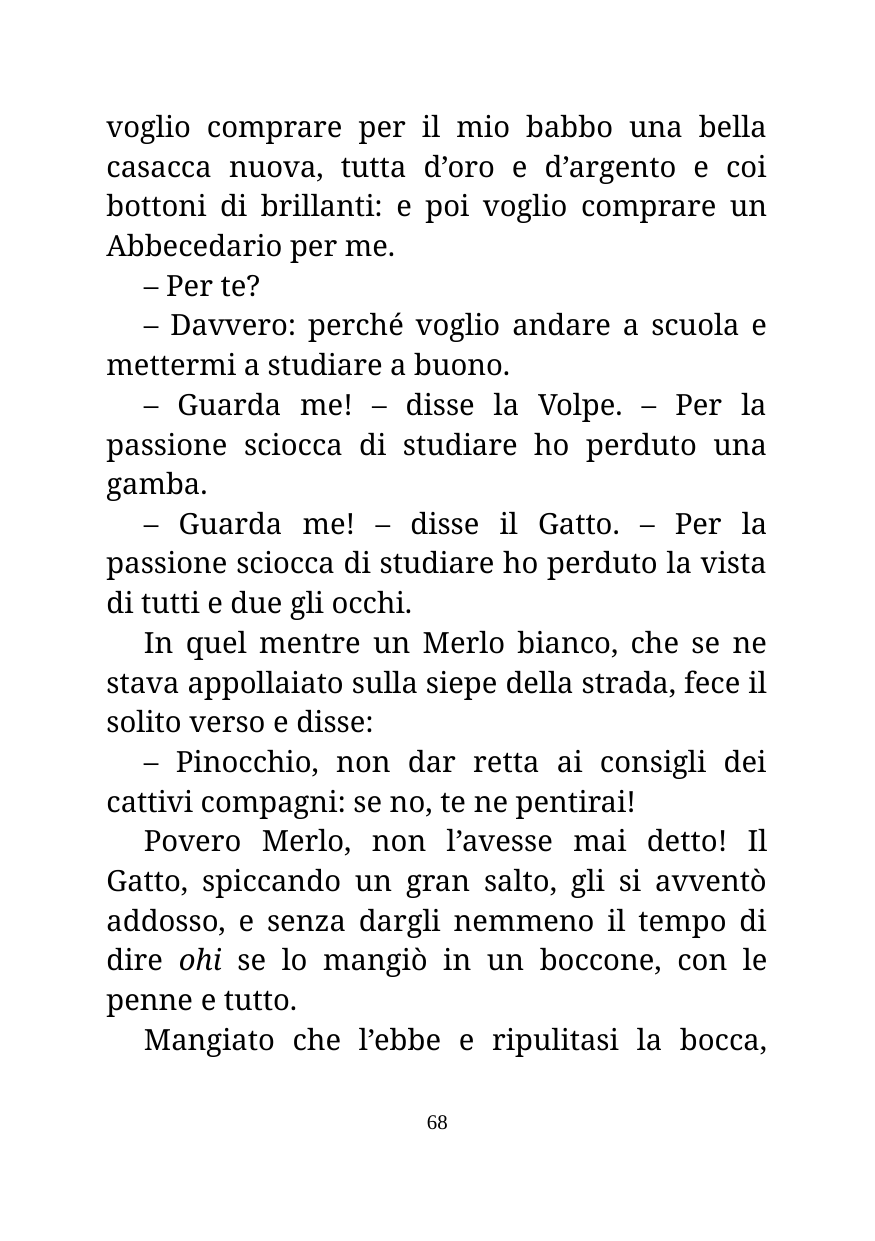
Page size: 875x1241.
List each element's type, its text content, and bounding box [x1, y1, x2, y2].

text Mangiato che l’ebbe e ripulitasi la bocca, [106, 1019, 768, 1059]
text voglio comprare per il mio babbo una bella casacca nuova, tutta d’oro e d’argento e coi bottoni di brillanti: e poi voglio comprare un Abbecedario per me. [106, 106, 768, 265]
text – Per te? [106, 265, 768, 305]
text In quel mentre un Merlo bianco, che se ne stava appollaiato sulla siepe della strada, fece il solito verso e disse: [106, 622, 768, 741]
text – Pinocchio, non dar retta ai consigli dei cattivi compagni: se no, te ne pentirai! [106, 741, 768, 821]
text – Davvero: perché voglio andare a scuola e mettermi a studiare a buono. [106, 305, 768, 384]
text Povero Merlo, non l’avesse mai detto! Il Gatto, spiccando un gran salto, gli si avventò addosso, e senza dargli nemmeno il tempo di dire ohi se lo mangiò in un boccone, con le penne e tutto. [106, 821, 768, 1019]
text – Guarda me! – disse la Volpe. – Per la passione sciocca di studiare ho perduto una gamba. [106, 384, 768, 503]
text – Guarda me! – disse il Gatto. – Per la passione sciocca di studiare ho perduto la vista di tutti e due gli occhi. [106, 503, 768, 622]
